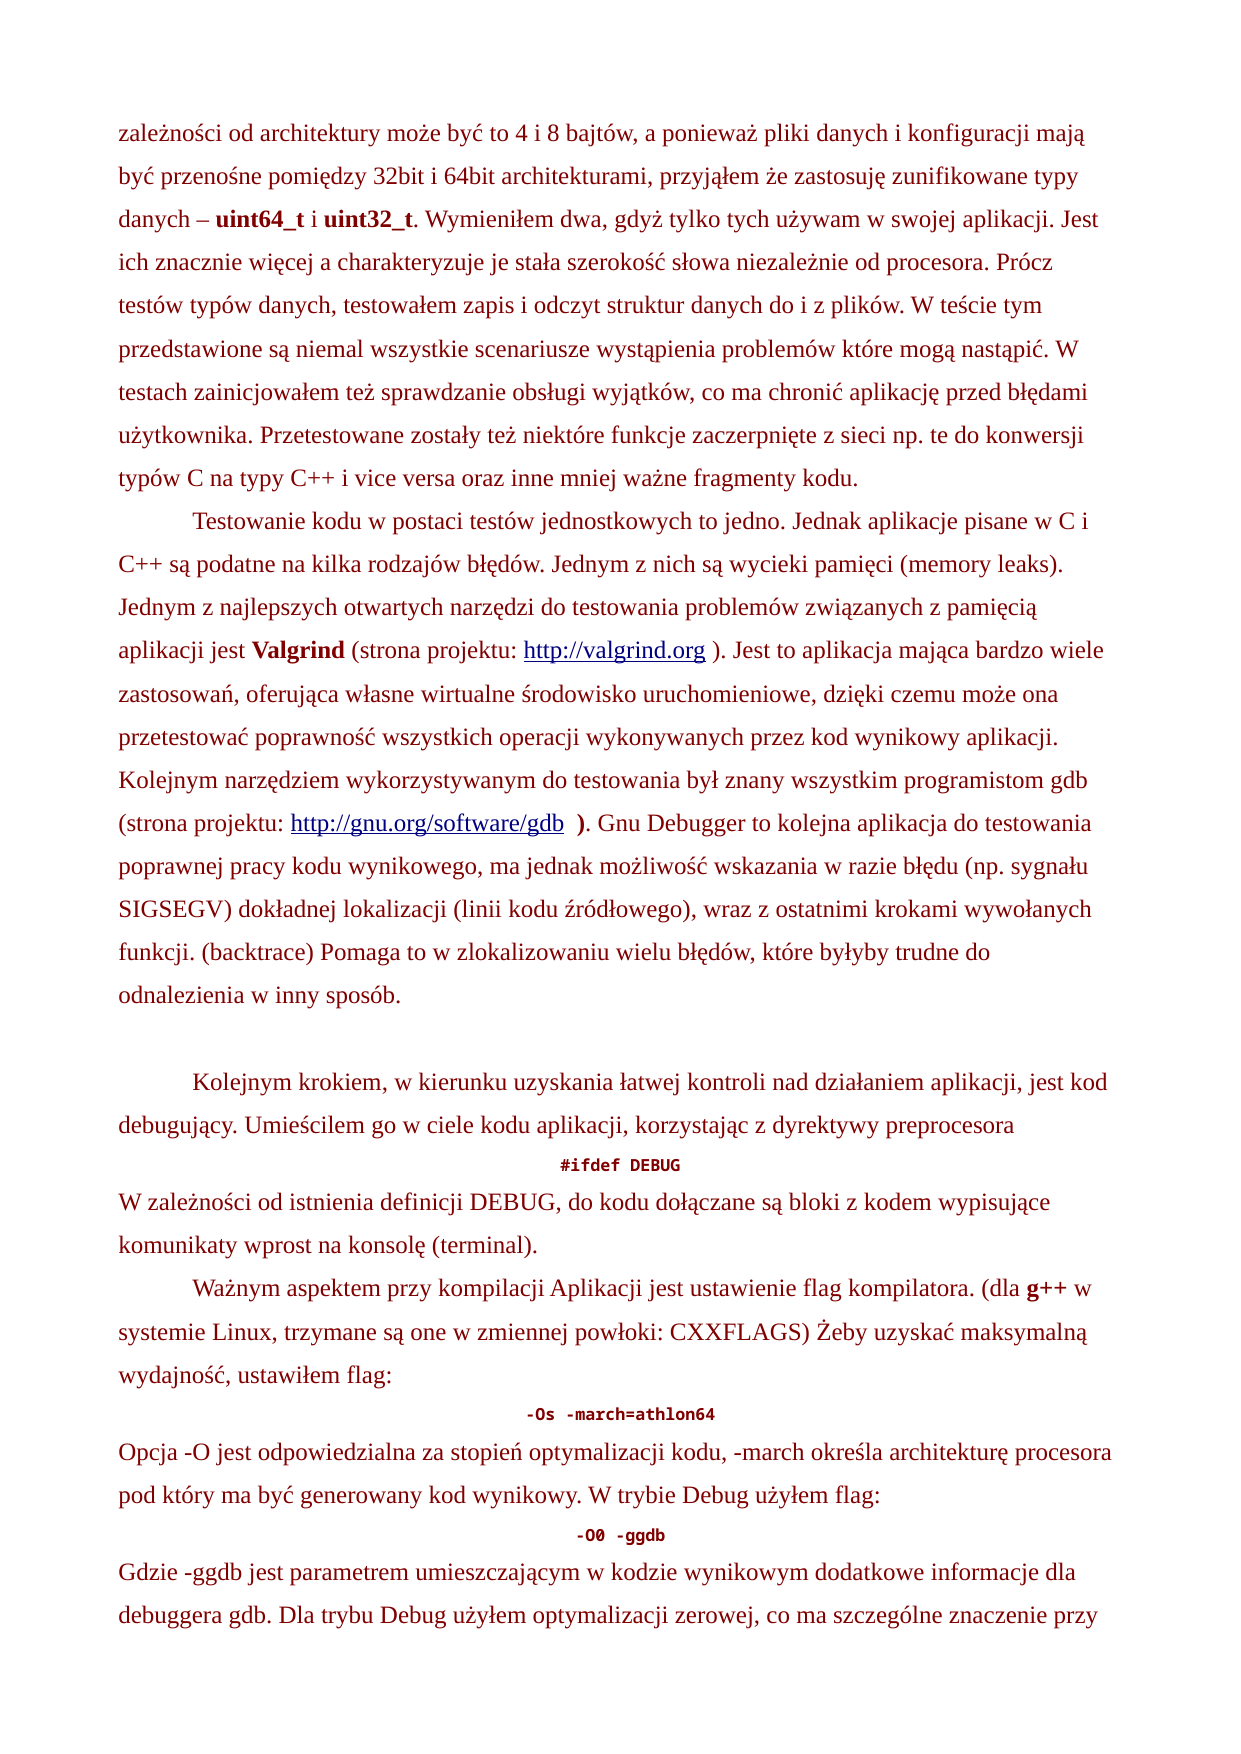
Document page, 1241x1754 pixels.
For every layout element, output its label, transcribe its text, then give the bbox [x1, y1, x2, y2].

text Testowanie kodu w postaci testów jednostkowych to jedno. Jednak aplikacje pisane w C i C++ są podatne na kilka rodzajów błędów. Jednym z nich są wycieki pamięci (memory leaks). Jednym z najlepszych otwartych narzędzi do testowania problemów związanych z pamięcią aplikacji jest Valgrind (strona projektu: http://valgrind.org ). Jest to aplikacja mająca bardzo wiele zastosowań, oferująca własne wirtualne środowisko uruchomieniowe, dzięki czemu może ona przetestować poprawność wszystkich operacji wykonywanych przez kod wynikowy aplikacji. Kolejnym narzędziem wykorzystywanym do testowania był znany wszystkim programistom gdb (strona projektu: http://gnu.org/software/gdb ). Gnu Debugger to kolejna aplikacja do testowania poprawnej pracy kodu wynikowego, ma jednak możliwość wskazania w razie błędu (np. sygnału SIGSEGV) dokładnej lokalizacji (linii kodu źródłowego), wraz z ostatnimi krokami wywołanych funkcji. (backtrace) Pomaga to w zlokalizowaniu wielu błędów, które byłyby trudne do odnalezienia w inny sposób. [118, 506, 1122, 1009]
text -Os -march=athlon64 [118, 1403, 1122, 1426]
text -O0 -ggdb [118, 1523, 1122, 1546]
text Kolejnym krokiem, w kierunku uzyskania łatwej kontroli nad działaniem aplikacji, jest kod debugujący. Umieścilem go w ciele kodu aplikacji, korzystając z dyrektywy preprocesora [118, 1067, 1122, 1139]
text Gdzie -ggdb jest parametrem umieszczającym w kodzie wynikowym dodatkowe informacje dla debuggera gdb. Dla trybu Debug użyłem optymalizacji zerowej, co ma szczególne znaczenie przy [118, 1557, 1122, 1629]
text W zależności od istnienia definicji DEBUG, do kodu dołączane są bloki z kodem wypisujące komunikaty wprost na konsolę (terminal). [118, 1187, 1122, 1259]
text #ifdef DEBUG [118, 1153, 1122, 1176]
text zależności od architektury może być to 4 i 8 bajtów, a ponieważ pliki danych i konfiguracji mają być przenośne pomiędzy 32bit i 64bit architekturami, przyjąłem że zastosuję zunifikowane typy danych – uint64_t i uint32_t. Wymieniłem dwa, gdyż tylko tych używam w swojej aplikacji. Jest ich znacznie więcej a charakteryzuje je stała szerokość słowa niezależnie od procesora. Prócz testów typów danych, testowałem zapis i odczyt struktur danych do i z plików. W teście tym przedstawione są niemal wszystkie scenariusze wystąpienia problemów które mogą nastąpić. W testach zainicjowałem też sprawdzanie obsługi wyjątków, co ma chronić aplikację przed błędami użytkownika. Przetestowane zostały też niektóre funkcje zaczerpnięte z sieci np. te do konwersji typów C na typy C++ i vice versa oraz inne mniej ważne fragmenty kodu. [118, 118, 1122, 492]
text Ważnym aspektem przy kompilacji Aplikacji jest ustawienie flag kompilatora. (dla g++ w systemie Linux, trzymane są one w zmiennej powłoki: CXXFLAGS) Żeby uzyskać maksymalną wydajność, ustawiłem flag: [118, 1273, 1122, 1388]
text Opcja -O jest odpowiedzialna za stopień optymalizacji kodu, -march określa architekturę procesora pod który ma być generowany kod wynikowy. W trybie Debug użyłem flag: [118, 1437, 1122, 1509]
